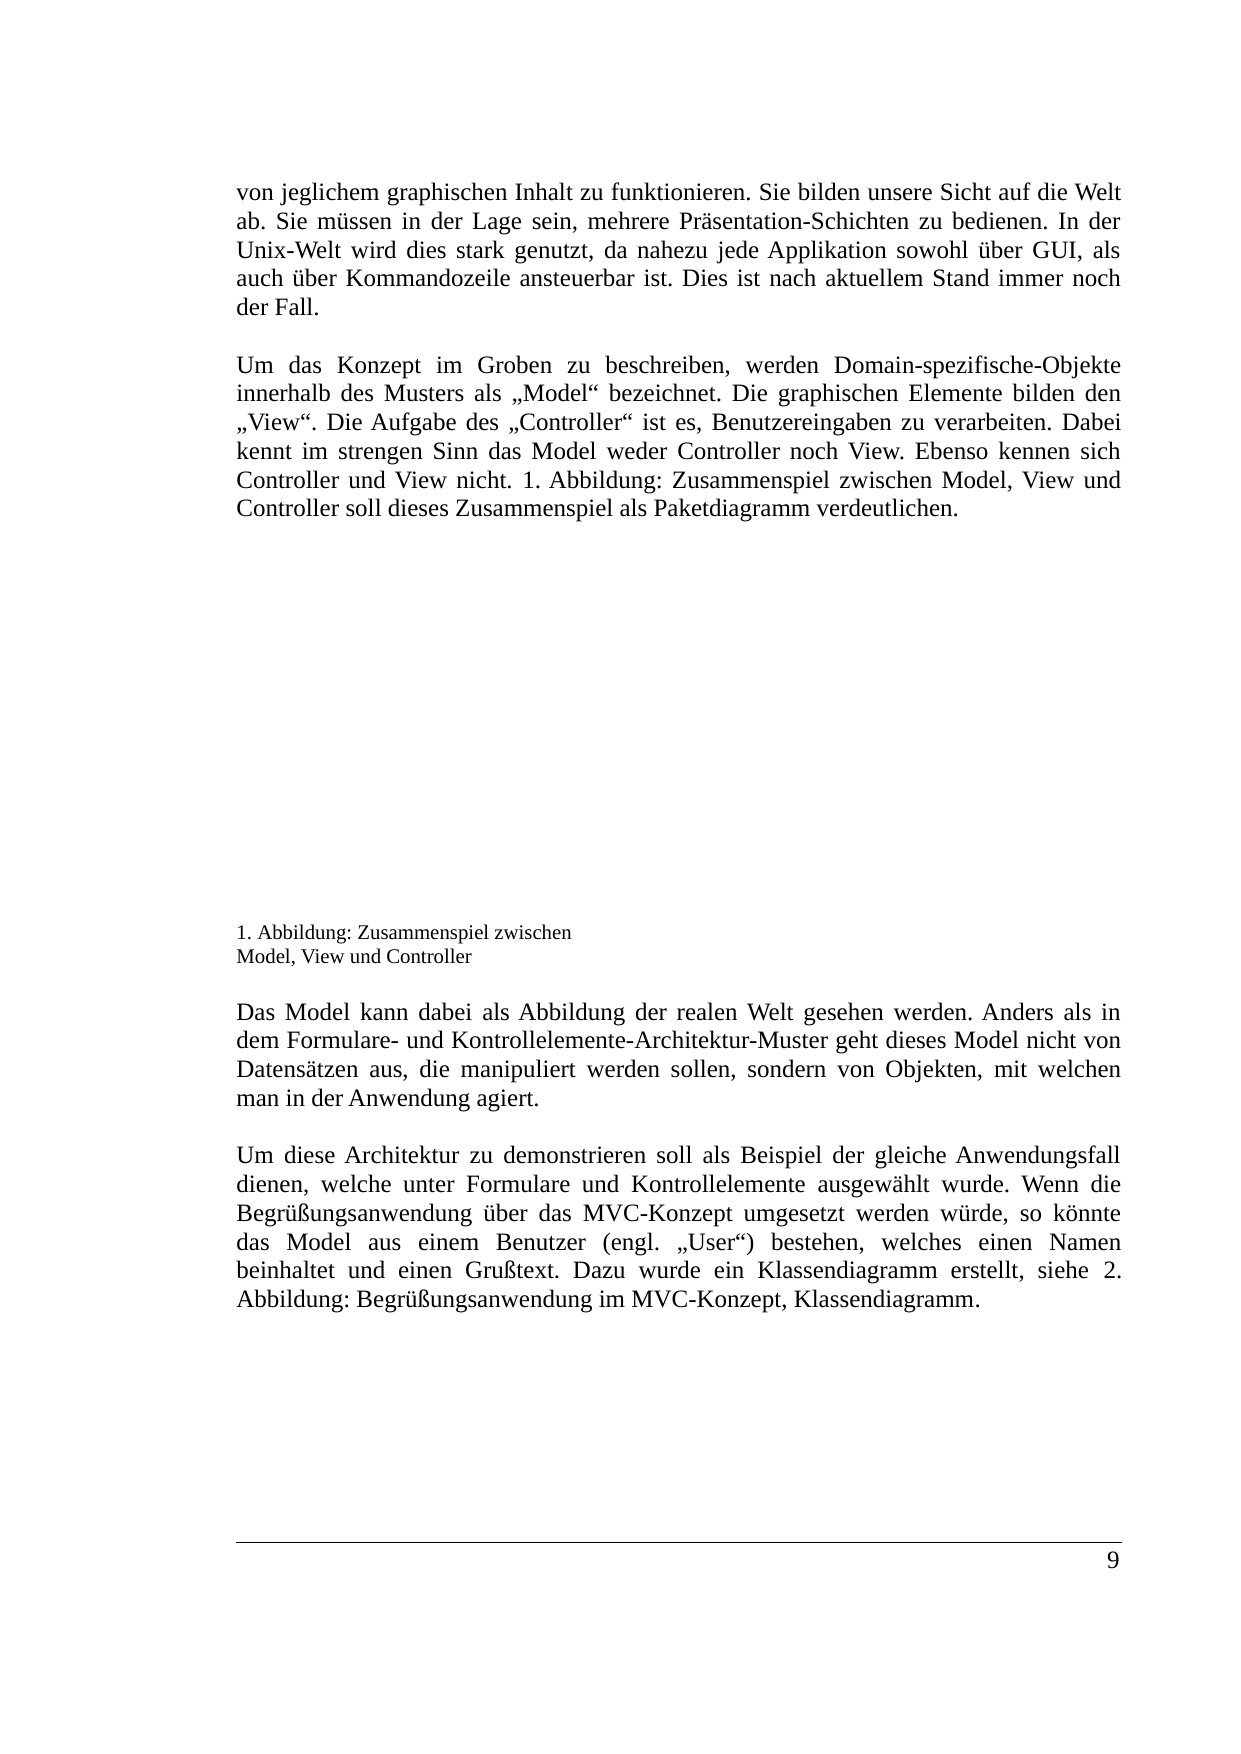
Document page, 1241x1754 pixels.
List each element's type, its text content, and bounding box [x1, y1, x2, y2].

text von jeglichem graphischen Inhalt zu funktionieren. Sie bilden unsere Sicht auf die Welt ab. Sie müssen in der Lage sein, mehrere Präsentation-Schichten zu bedienen. In der Unix-Welt wird dies stark genutzt, da nahezu jede Applikation sowohl über GUI, als auch über Kommandozeile ansteuerbar ist. Dies ist nach aktuellem Stand immer noch der Fall. [236, 177, 1122, 321]
text Um diese Architektur zu demonstrieren soll als Beispiel der gleiche Anwendungsfall dienen, welche unter Formulare und Kontrollelemente ausgewählt wurde. Wenn die Begrüßungsanwendung über das MVC-Konzept umgesetzt werden würde, so könnte das Model aus einem Benutzer (engl. „User“) bestehen, welches einen Namen beinhaltet und einen Grußtext. Dazu wurde ein Klassendiagramm erstellt, siehe 2. Abbildung: Begrüßungsanwendung im MVC-Konzept, Klassendiagramm. [236, 1140, 1122, 1313]
text 1. Abbildung: Zusammenspiel zwischen Model, View und Controller [236, 563, 588, 968]
text Das Model kann dabei als Abbildung der realen Welt gesehen werden. Anders als in dem Formulare- und Kontrollelemente-Architektur-Muster geht dieses Model nicht von Datensätzen aus, die manipuliert werden sollen, sondern von Objekten, mit welchen man in der Anwendung agiert. [236, 997, 1122, 1112]
text Um das Konzept im Groben zu beschreiben, werden Domain-spezifische-Objekte innerhalb des Musters als „Model“ bezeichnet. Die graphischen Elemente bilden den „View“. Die Aufgabe des „Controller“ ist es, Benutzereingaben zu verarbeiten. Dabei kennt im strengen Sinn das Model weder Controller noch View. Ebenso kennen sich Controller und View nicht. 1. Abbildung: Zusammenspiel zwischen Model, View und Controller soll dieses Zusammenspiel als Paketdiagramm verdeutlichen. [236, 350, 1122, 522]
